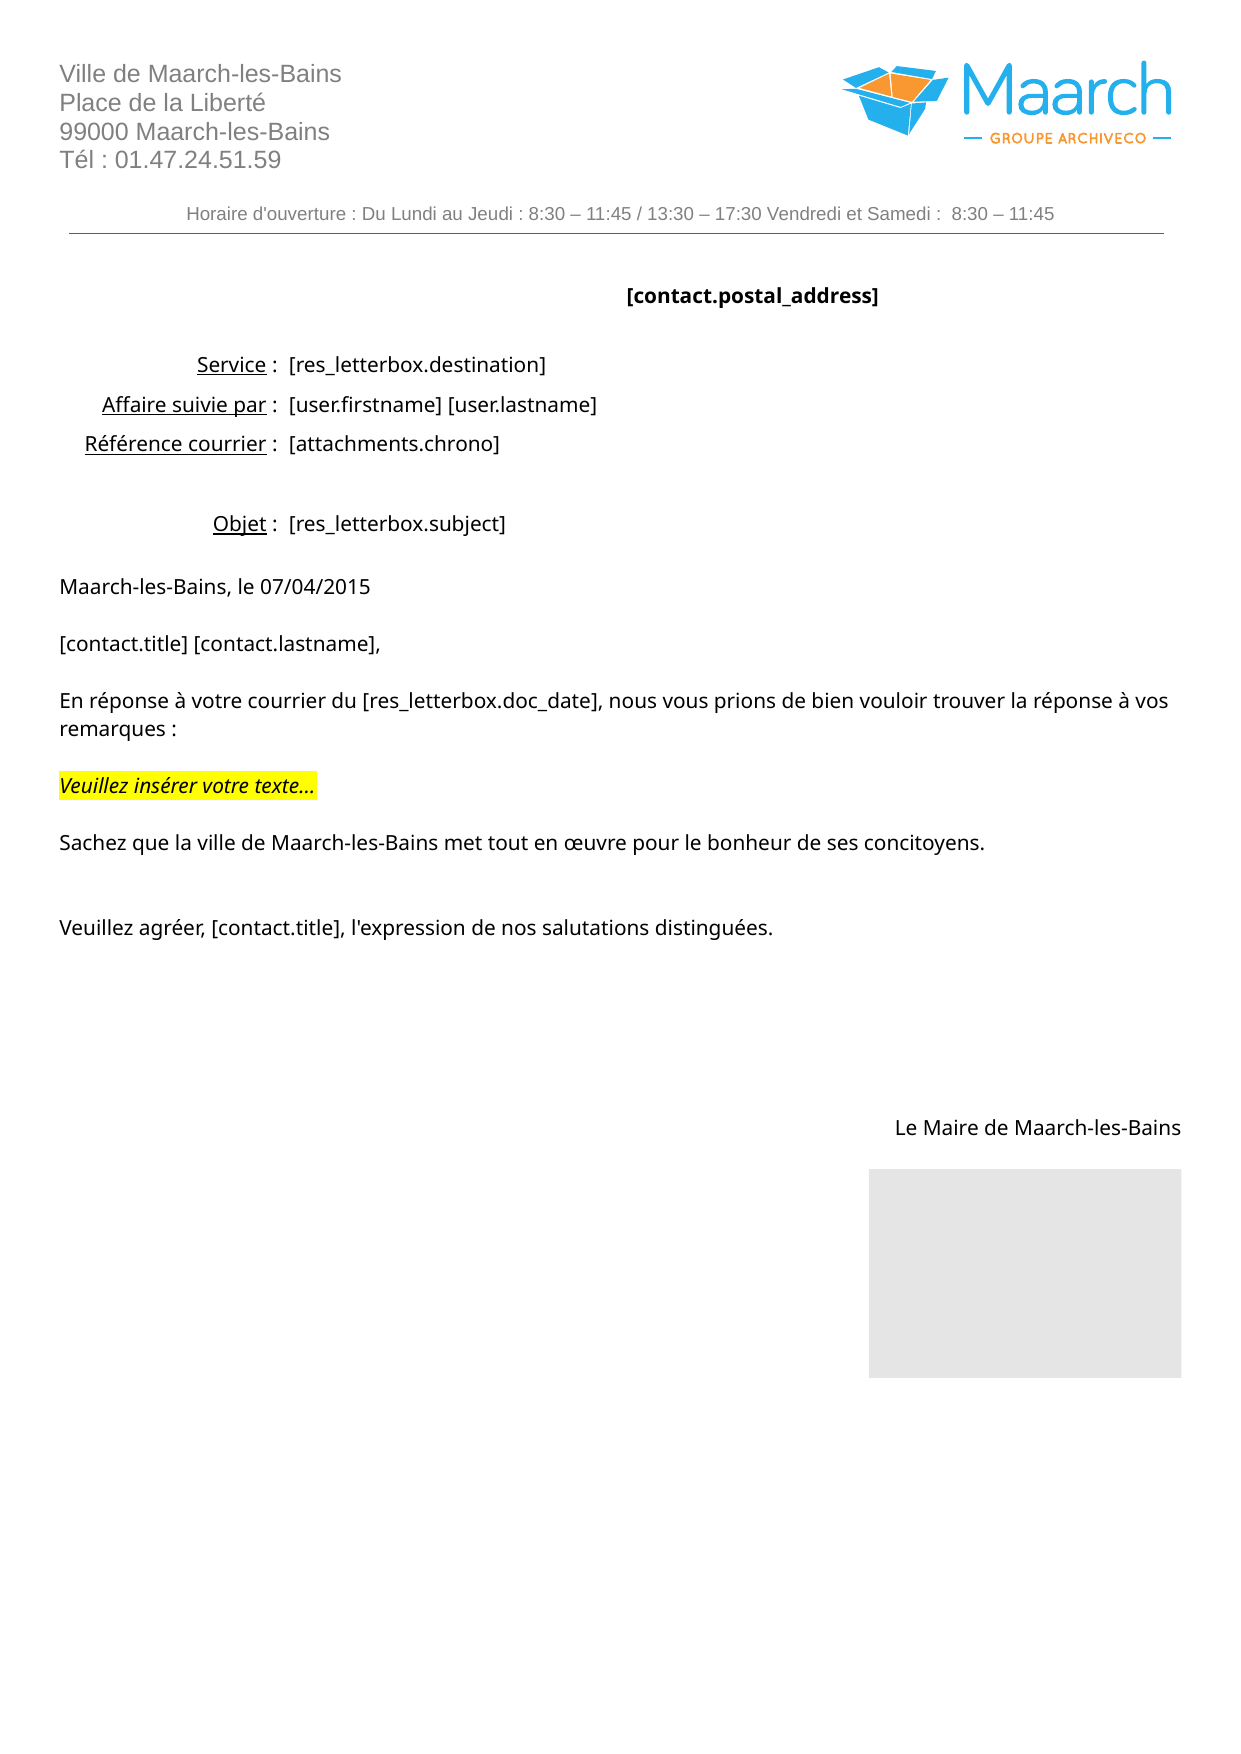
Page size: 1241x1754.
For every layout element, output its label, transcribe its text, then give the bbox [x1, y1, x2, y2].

table_cell Affaire suivie par : [59, 384, 283, 424]
text Maarch-les-Bains, le 07/04/2015 [59, 572, 1181, 601]
text Le Maire de Maarch-les-Bains [59, 1113, 1181, 1141]
text En réponse à votre courrier du [res_letterbox.doc_date], nous vous prions de bien vouloir trouver la réponse à vos remarques : [59, 686, 1181, 743]
table_header Service : [59, 344, 283, 384]
table_cell [attachments.chrono] [283, 424, 816, 464]
picture [868, 1169, 1182, 1378]
text Veuillez insérer votre texte… [59, 771, 1181, 800]
table_cell [res_letterbox.subject] [283, 504, 816, 543]
text Veuillez agréer, [contact.title], l'expression de nos salutations distinguées. [59, 913, 1181, 942]
table_cell Objet : [59, 504, 283, 543]
table_header [contact.postal_address] [621, 275, 1182, 315]
table_header [res_letterbox.destination] [283, 344, 816, 384]
table_header [60, 275, 621, 315]
text Sachez que la ville de Maarch-les-Bains met tout en œuvre pour le bonheur de ses concitoyens. [59, 828, 1181, 857]
table_cell [59, 464, 283, 504]
table_cell [user.firstname] [user.lastname] [283, 384, 816, 424]
table_cell [283, 464, 816, 504]
text [contact.title] [contact.lastname], [59, 629, 1181, 658]
table_cell Référence courrier : [59, 424, 283, 464]
